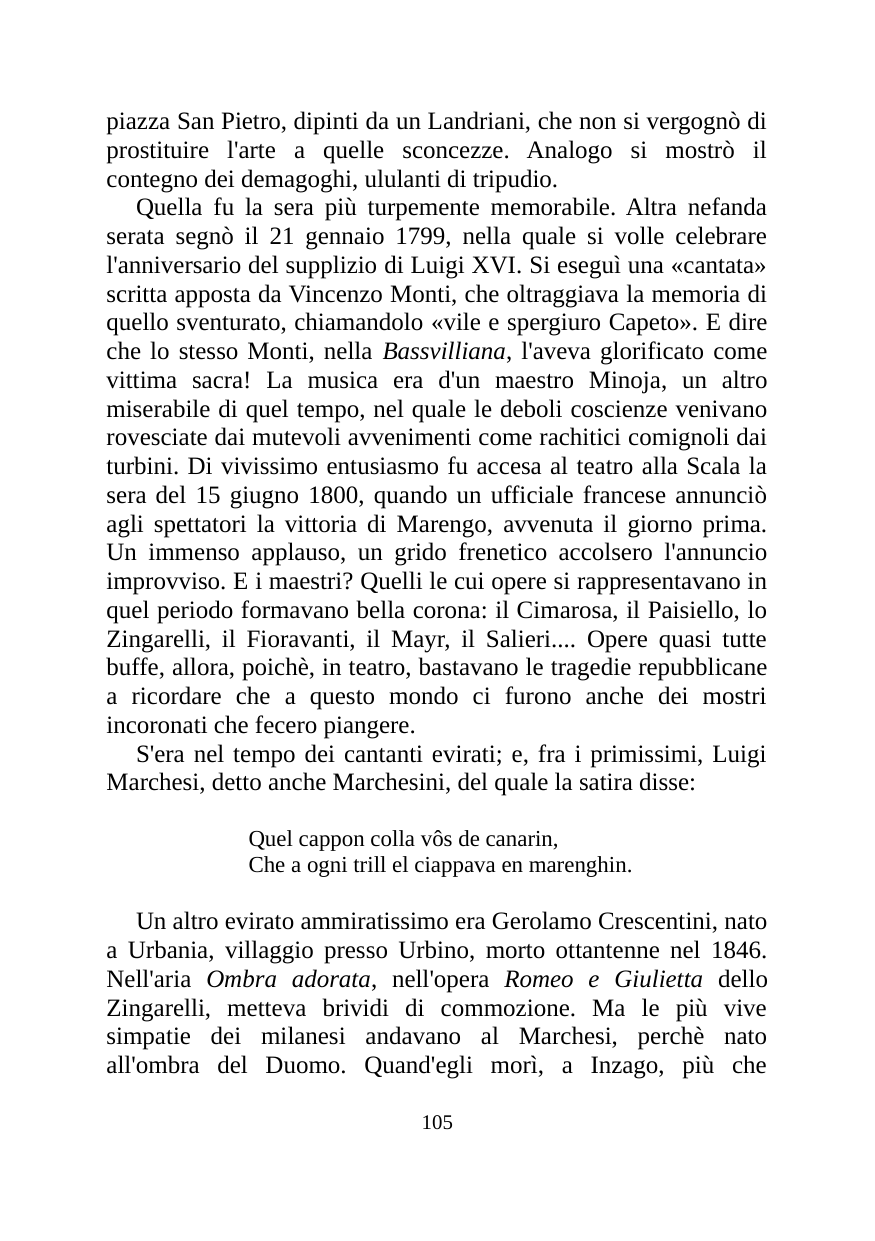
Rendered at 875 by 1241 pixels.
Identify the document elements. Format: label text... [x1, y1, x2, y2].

text Quella fu la sera più turpemente memorabile. Altra nefanda serata segnò il 21 gennaio 1799, nella quale si volle celebrare l'anniversario del supplizio di Luigi XVI. Si eseguì una «cantata» scritta apposta da Vincenzo Monti, che oltraggiava la memoria di quello sventurato, chiamandolo «vile e spergiuro Capeto». E dire che lo stesso Monti, nella Bassvilliana, l'aveva glorificato come vittima sacra! La musica era d'un maestro Minoja, un altro miserabile di quel tempo, nel quale le deboli coscienze venivano rovesciate dai mutevoli avvenimenti come rachitici comignoli dai turbini. Di vivissimo entusiasmo fu accesa al teatro alla Scala la sera del 15 giugno 1800, quando un ufficiale francese annunciò agli spettatori la vittoria di Marengo, avvenuta il giorno prima. Un immenso applauso, un grido frenetico accolsero l'annuncio improvviso. E i maestri? Quelli le cui opere si rappresentavano in quel periodo formavano bella corona: il Cimarosa, il Paisiello, lo Zingarelli, il Fioravanti, il Mayr, il Salieri.... Opere quasi tutte buffe, allora, poichè, in teatro, bastavano le tragedie repubblicane a ricordare che a questo mondo ci furono anche dei mostri incoronati che fecero piangere. [106, 192, 768, 739]
text piazza San Pietro, dipinti da un Landriani, che non si vergognò di prostituire l'arte a quelle sconcezze. Analogo si mostrò il contegno dei demagoghi, ululanti di tripudio. [106, 106, 768, 192]
text Che a ogni trill el ciappava en marenghin. [219, 851, 768, 878]
text Quel cappon colla vôs de canarin, [219, 825, 768, 851]
text Un altro evirato ammiratissimo era Gerolamo Crescentini, nato a Urbania, villaggio presso Urbino, morto ottantenne nel 1846. Nell'aria Ombra adorata, nell'opera Romeo e Giulietta dello Zingarelli, metteva brividi di commozione. Ma le più vive simpatie dei milanesi andavano al Marchesi, perchè nato all'ombra del Duomo. Quand'egli morì, a Inzago, più che [106, 906, 768, 1079]
text S'era nel tempo dei cantanti evirati; e, fra i primissimi, Luigi Marchesi, detto anche Marchesini, del quale la satira disse: [106, 739, 768, 796]
